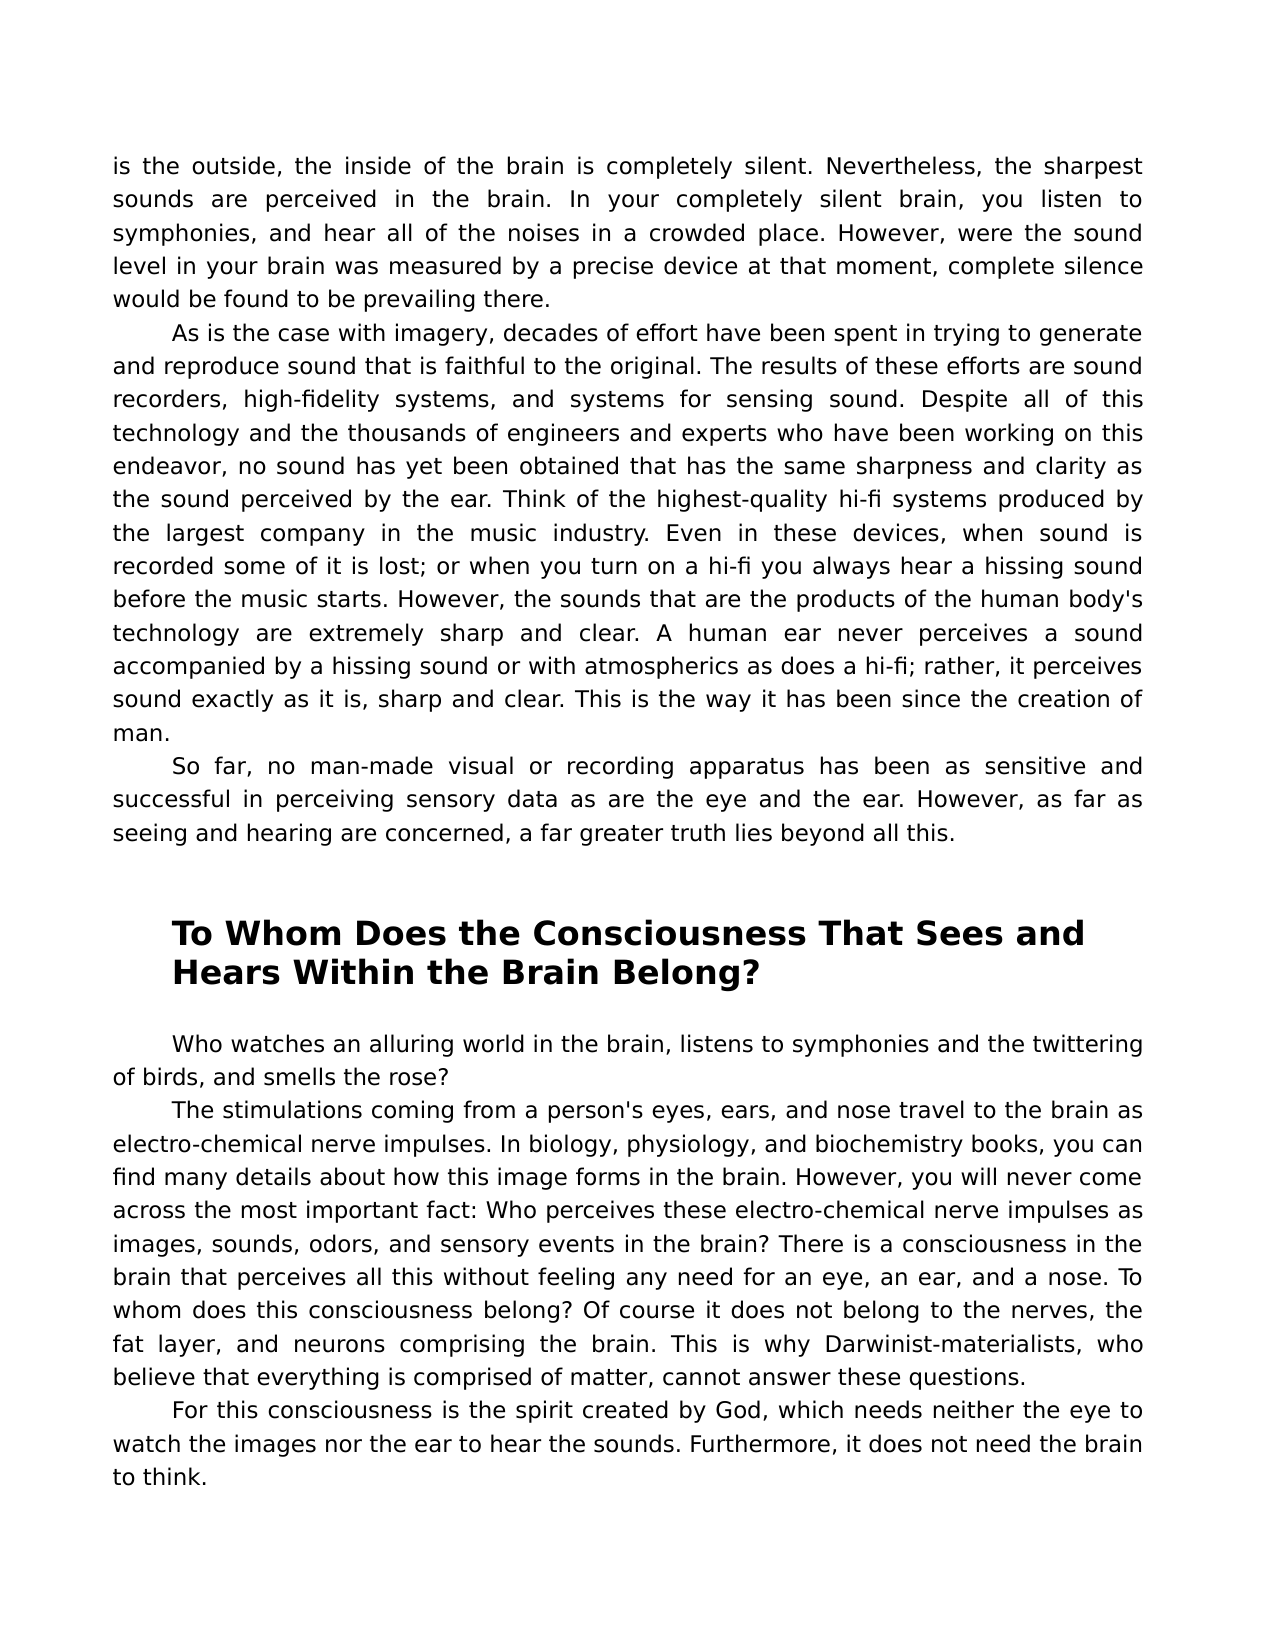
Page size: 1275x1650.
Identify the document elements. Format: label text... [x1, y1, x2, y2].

text So far, no man-made visual or recording apparatus has been as sensitive and successful in perceiving sensory data as are the eye and the ear. However, as far as seeing and hearing are concerned, a far greater truth lies beyond all this. [112, 748, 1145, 848]
text Hears Within the Brain Belong? [112, 953, 1145, 992]
text To Whom Does the Consciousness That Sees and [112, 914, 1145, 953]
text The stimulations coming from a person's eyes, ears, and nose travel to the brain as electro-chemical nerve impulses. In biology, physiology, and biochemistry books, you can find many details about how this image forms in the brain. However, you will never come across the most important fact: Who perceives these electro-chemical nerve impulses as images, sounds, odors, and sensory events in the brain? There is a consciousness in the brain that perceives all this without feeling any need for an eye, an ear, and a nose. To whom does this consciousness belong? Of course it does not belong to the nerves, the fat layer, and neurons comprising the brain. This is why Darwinist-materialists, who believe that everything is comprised of matter, cannot answer these questions. [112, 1092, 1145, 1392]
text is the outside, the inside of the brain is completely silent. Nevertheless, the sharpest sounds are perceived in the brain. In your completely silent brain, you listen to symphonies, and hear all of the noises in a crowded place. However, were the sound level in your brain was measured by a precise device at that moment, complete silence would be found to be prevailing there. [112, 148, 1145, 314]
text As is the case with imagery, decades of effort have been spent in trying to generate and reproduce sound that is faithful to the original. The results of these efforts are sound recorders, high-fidelity systems, and systems for sensing sound. Despite all of this technology and the thousands of engineers and experts who have been working on this endeavor, no sound has yet been obtained that has the same sharpness and clarity as the sound perceived by the ear. Think of the highest-quality hi-fi systems produced by the largest company in the music industry. Even in these devices, when sound is recorded some of it is lost; or when you turn on a hi-fi you always hear a hissing sound before the music starts. However, the sounds that are the products of the human body's technology are extremely sharp and clear. A human ear never perceives a sound accompanied by a hissing sound or with atmospherics as does a hi-fi; rather, it perceives sound exactly as it is, sharp and clear. This is the way it has been since the creation of man. [112, 314, 1145, 748]
text For this consciousness is the spirit created by God, which needs neither the eye to watch the images nor the ear to hear the sounds. Furthermore, it does not need the brain to think. [112, 1392, 1145, 1492]
text Who watches an alluring world in the brain, listens to symphonies and the twittering of birds, and smells the rose? [112, 1025, 1145, 1092]
